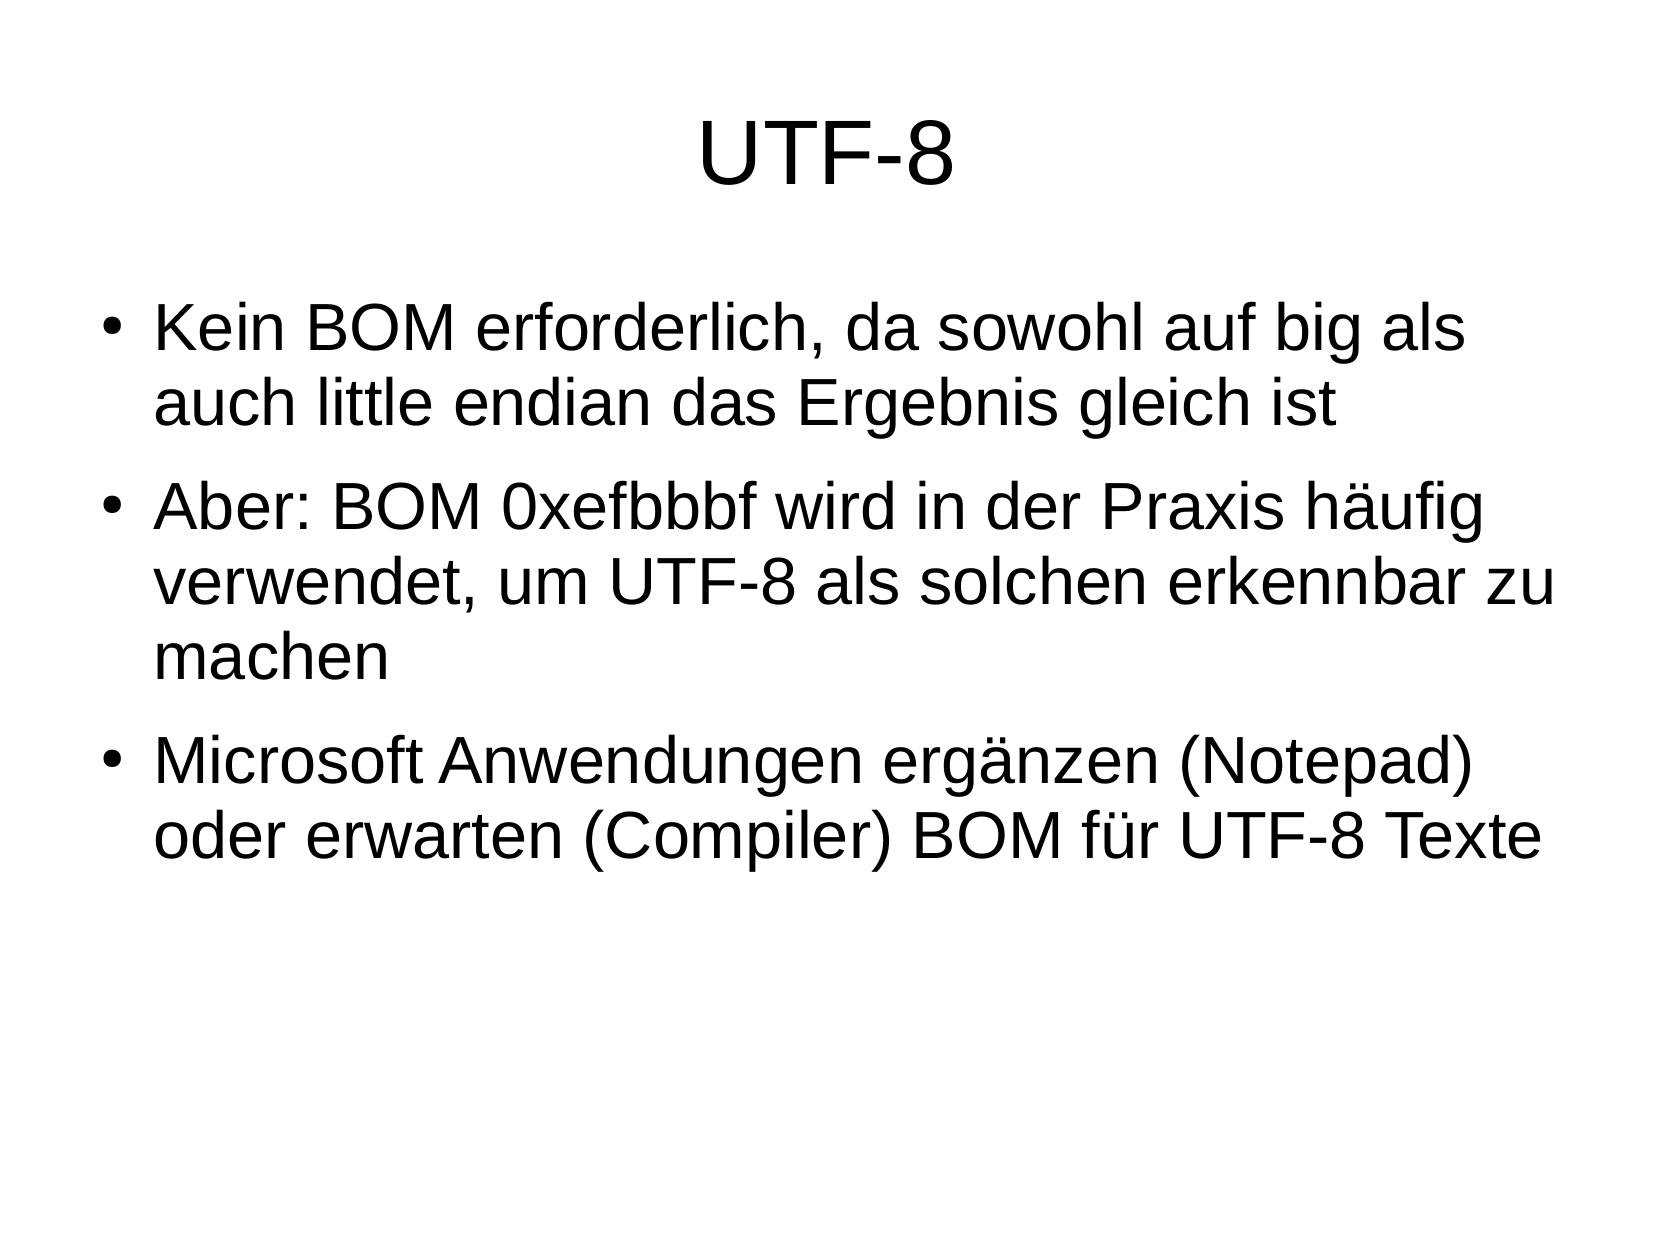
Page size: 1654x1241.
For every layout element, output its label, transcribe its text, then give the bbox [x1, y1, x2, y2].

list Kein BOM erforderlich, da sowohl auf big als auch little endian das Ergebnis gleich ist Aber: BOM 0xefbbbf wird in der Praxis häufig verwendet, um UTF-8 als solchen erkennbar zu machen Microsoft Anwendungen ergänzen (Notepad) oder erwarten (Compiler) BOM für UTF-8 Texte [82, 290, 1571, 1010]
title UTF-8 [82, 49, 1571, 257]
